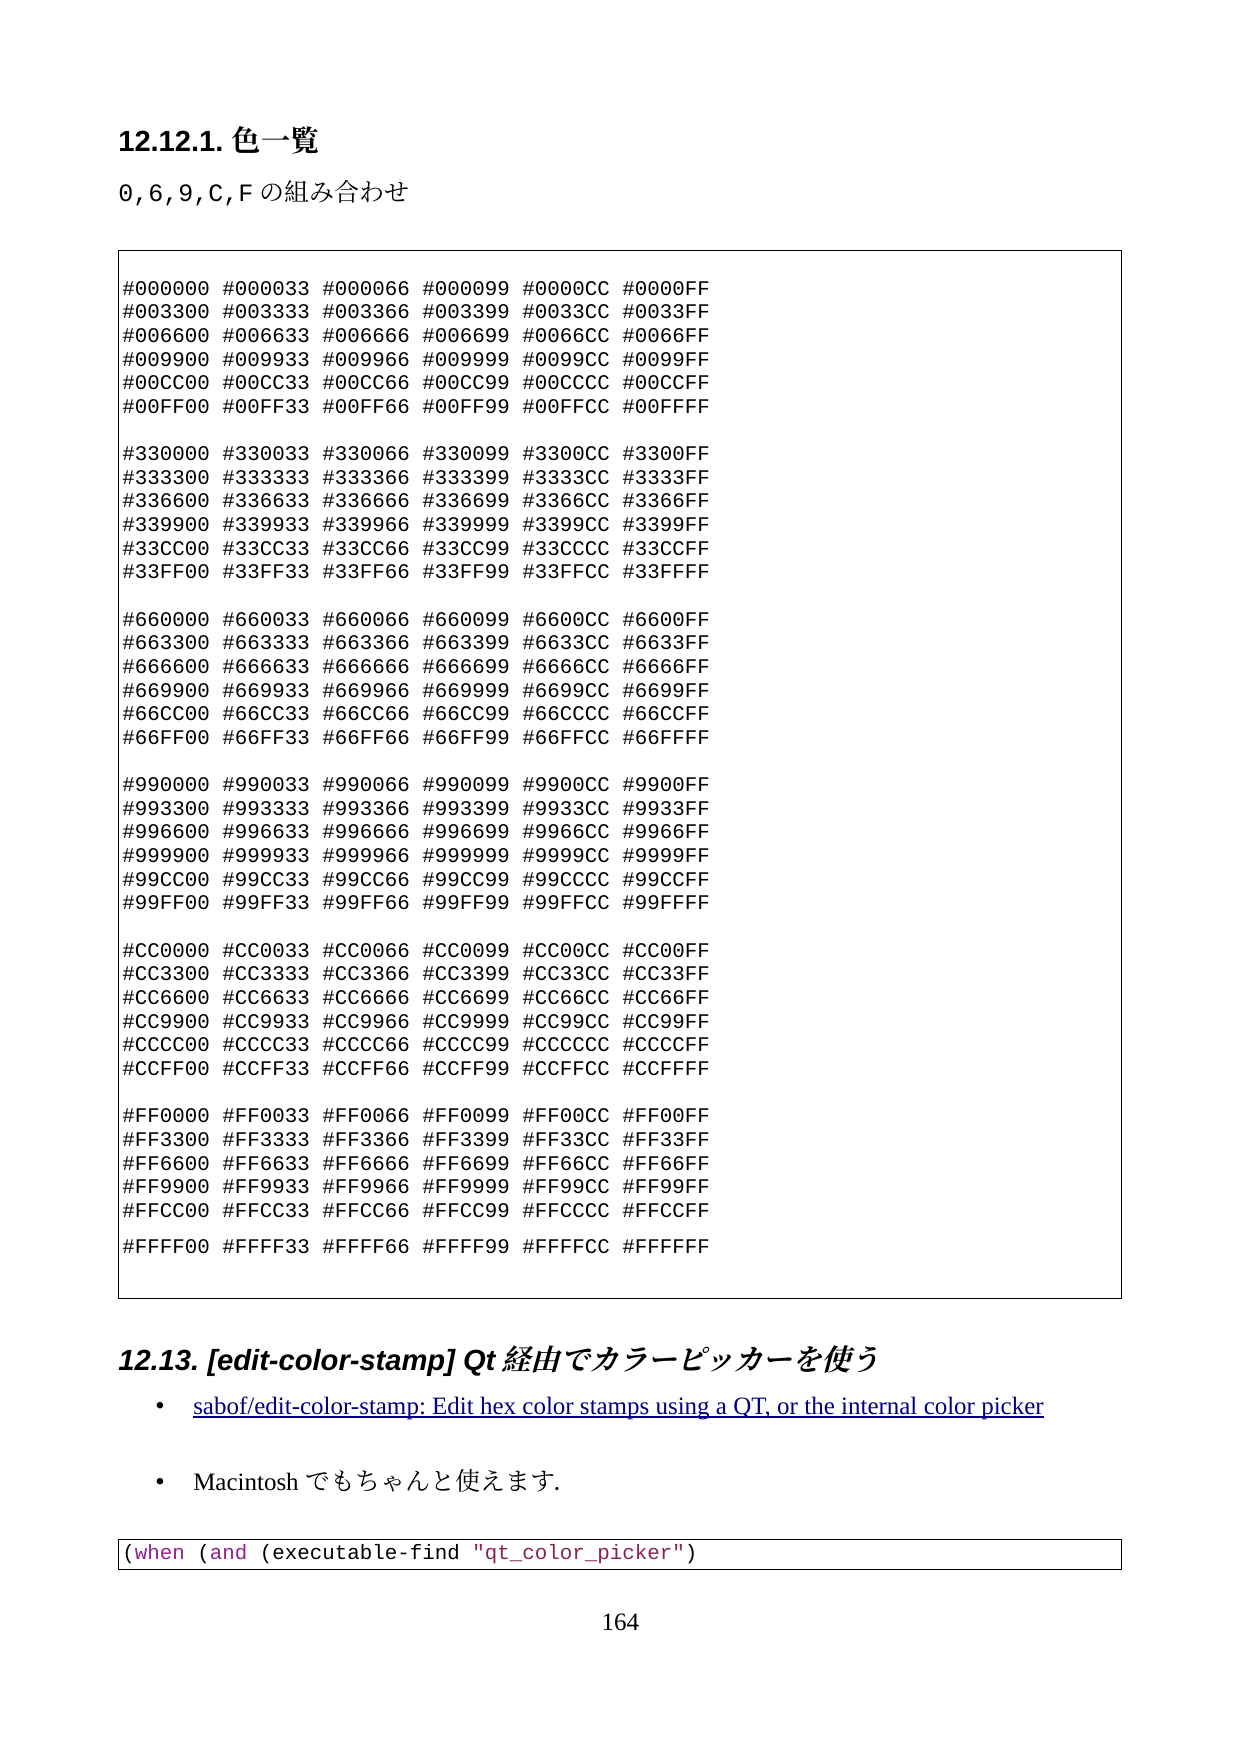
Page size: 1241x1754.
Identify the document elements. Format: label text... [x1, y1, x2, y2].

text #990000 #990033 #990066 #990099 #9900CC #9900FF [119, 770, 1121, 794]
text #999900 #999933 #999966 #999999 #9999CC #9999FF [119, 841, 1121, 865]
text #00CC00 #00CC33 #00CC66 #00CC99 #00CCCC #00CCFF [119, 368, 1121, 392]
text #99CC00 #99CC33 #99CC66 #99CC99 #99CCCC #99CCFF [119, 865, 1121, 888]
text #666600 #666633 #666666 #666699 #6666CC #6666FF [119, 652, 1121, 676]
text #66CC00 #66CC33 #66CC66 #66CC99 #66CCCC #66CCFF [119, 699, 1121, 723]
text #99FF00 #99FF33 #99FF66 #99FF99 #99FFCC #99FFFF [119, 888, 1121, 912]
text #006600 #006633 #006666 #006699 #0066CC #0066FF [119, 321, 1121, 344]
text #33CC00 #33CC33 #33CC66 #33CC99 #33CCCC #33CCFF [119, 534, 1121, 557]
text #660000 #660033 #660066 #660099 #6600CC #6600FF [119, 605, 1121, 628]
text #CCFF00 #CCFF33 #CCFF66 #CCFF99 #CCFFCC #CCFFFF [119, 1054, 1121, 1078]
text #663300 #663333 #663366 #663399 #6633CC #6633FF [119, 628, 1121, 652]
text #336600 #336633 #336666 #336699 #3366CC #3366FF [119, 486, 1121, 510]
text 0,6,9,C,F の組み合わせ [118, 172, 1122, 237]
text #FF6600 #FF6633 #FF6666 #FF6699 #FF66CC #FF66FF [119, 1148, 1121, 1172]
subtitle [edit-color-stamp] Qt経由でカラーピッカーを使う [118, 1337, 1122, 1379]
text #CC9900 #CC9933 #CC9966 #CC9999 #CC99CC #CC99FF [119, 1007, 1121, 1030]
text #339900 #339933 #339966 #339999 #3399CC #3399FF [119, 510, 1121, 534]
text #FF3300 #FF3333 #FF3366 #FF3399 #FF33CC #FF33FF [119, 1125, 1121, 1148]
text #CC6600 #CC6633 #CC6666 #CC6699 #CC66CC #CC66FF [119, 983, 1121, 1007]
text #FFCC00 #FFCC33 #FFCC66 #FFCC99 #FFCCCC #FFCCFF [119, 1196, 1121, 1223]
text #669900 #669933 #669966 #669999 #6699CC #6699FF [119, 676, 1121, 699]
text #CCCC00 #CCCC33 #CCCC66 #CCCC99 #CCCCCC #CCCCFF [119, 1030, 1121, 1054]
text (when (and (executable-find "qt_color_picker") [119, 1540, 1121, 1569]
text #000000 #000033 #000066 #000099 #0000CC #0000FF [119, 274, 1121, 297]
text #993300 #993333 #993366 #993399 #9933CC #9933FF [119, 794, 1121, 817]
list Macintosh でもちゃんと使えます． [156, 1461, 1122, 1526]
text #003300 #003333 #003366 #003399 #0033CC #0033FF [119, 297, 1121, 321]
text #CC3300 #CC3333 #CC3366 #CC3399 #CC33CC #CC33FF [119, 959, 1121, 983]
text #FF9900 #FF9933 #FF9966 #FF9999 #FF99CC #FF99FF [119, 1172, 1121, 1196]
text #FF0000 #FF0033 #FF0066 #FF0099 #FF00CC #FF00FF [119, 1101, 1121, 1125]
text #009900 #009933 #009966 #009999 #0099CC #0099FF [119, 344, 1121, 368]
text #FFFF00 #FFFF33 #FFFF66 #FFFF99 #FFFFCC #FFFFFF [119, 1232, 1121, 1259]
text #66FF00 #66FF33 #66FF66 #66FF99 #66FFCC #66FFFF [119, 723, 1121, 747]
text #33FF00 #33FF33 #33FF66 #33FF99 #33FFCC #33FFFF [119, 557, 1121, 581]
subtitle 色一覧 [118, 118, 1122, 160]
text #333300 #333333 #333366 #333399 #3333CC #3333FF [119, 463, 1121, 486]
text #00FF00 #00FF33 #00FF66 #00FF99 #00FFCC #00FFFF [119, 392, 1121, 416]
text #996600 #996633 #996666 #996699 #9966CC #9966FF [119, 817, 1121, 841]
text #CC0000 #CC0033 #CC0066 #CC0099 #CC00CC #CC00FF [119, 936, 1121, 959]
list sabof/edit-color-stamp: Edit hex color stamps using a QT, or the internal color picker [156, 1391, 1122, 1449]
text #330000 #330033 #330066 #330099 #3300CC #3300FF [119, 439, 1121, 463]
